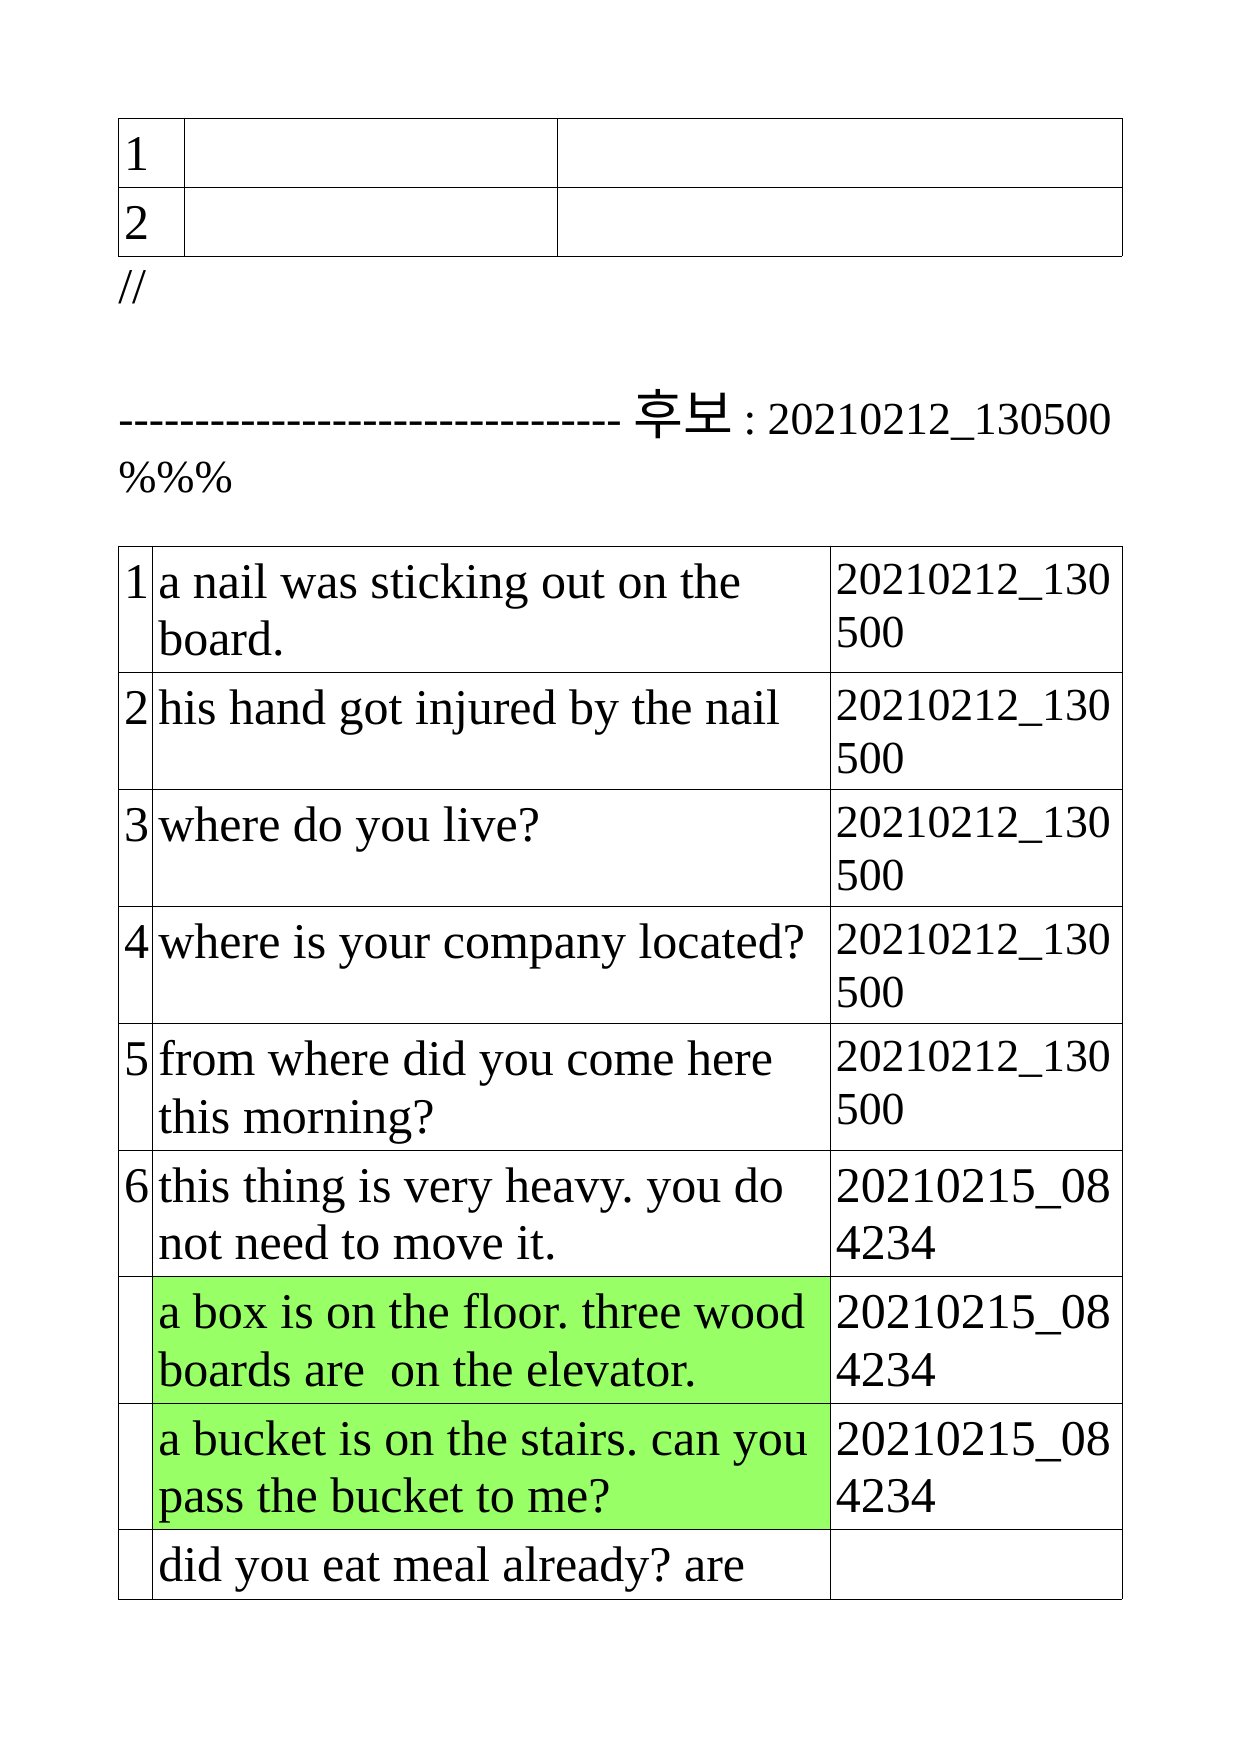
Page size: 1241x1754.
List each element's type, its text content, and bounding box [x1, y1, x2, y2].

table_header 1 [119, 547, 152, 672]
table_cell a box is on the floor. three wood boards are on the elevator. [153, 1277, 830, 1403]
table_cell this thing is very heavy. you do not need to move it. [153, 1151, 830, 1276]
table_cell did you eat meal already? are [153, 1530, 830, 1598]
table_cell 20210212_130500 [831, 1024, 1122, 1150]
table_header 1 [119, 119, 184, 187]
table_cell [185, 188, 557, 256]
text %%% [118, 450, 1122, 502]
table_cell [119, 1530, 152, 1598]
table_cell 3 [119, 790, 152, 906]
table_cell 20210215_084234 [831, 1404, 1122, 1529]
text // [118, 257, 1122, 314]
table_cell his hand got injured by the nail [153, 673, 830, 789]
table_header 20210212_130500 [831, 547, 1122, 672]
table_cell [831, 1530, 1122, 1598]
table_cell [119, 1404, 152, 1529]
table_cell 20210212_130500 [831, 673, 1122, 789]
table_cell a bucket is on the stairs. can you pass the bucket to me? [153, 1404, 830, 1529]
table_cell [119, 1277, 152, 1403]
table_cell from where did you come here this morning? [153, 1024, 830, 1150]
table_cell 4 [119, 907, 152, 1023]
table_cell 20210212_130500 [831, 907, 1122, 1023]
table_cell where is your company located? [153, 907, 830, 1023]
table_header [185, 119, 557, 187]
table_cell 20210215_084234 [831, 1277, 1122, 1403]
table_header [558, 119, 1122, 187]
table_cell 2 [119, 673, 152, 789]
table_header a nail was sticking out on the board. [153, 547, 830, 672]
text --------------------------------- 후보 : 20210212_130500 [118, 371, 1122, 450]
table_cell 2 [119, 188, 184, 256]
table_cell [558, 188, 1122, 256]
table_cell 20210215_084234 [831, 1151, 1122, 1276]
table_cell 5 [119, 1024, 152, 1150]
table_cell where do you live? [153, 790, 830, 906]
table_cell 6 [119, 1151, 152, 1276]
table_cell 20210212_130500 [831, 790, 1122, 906]
